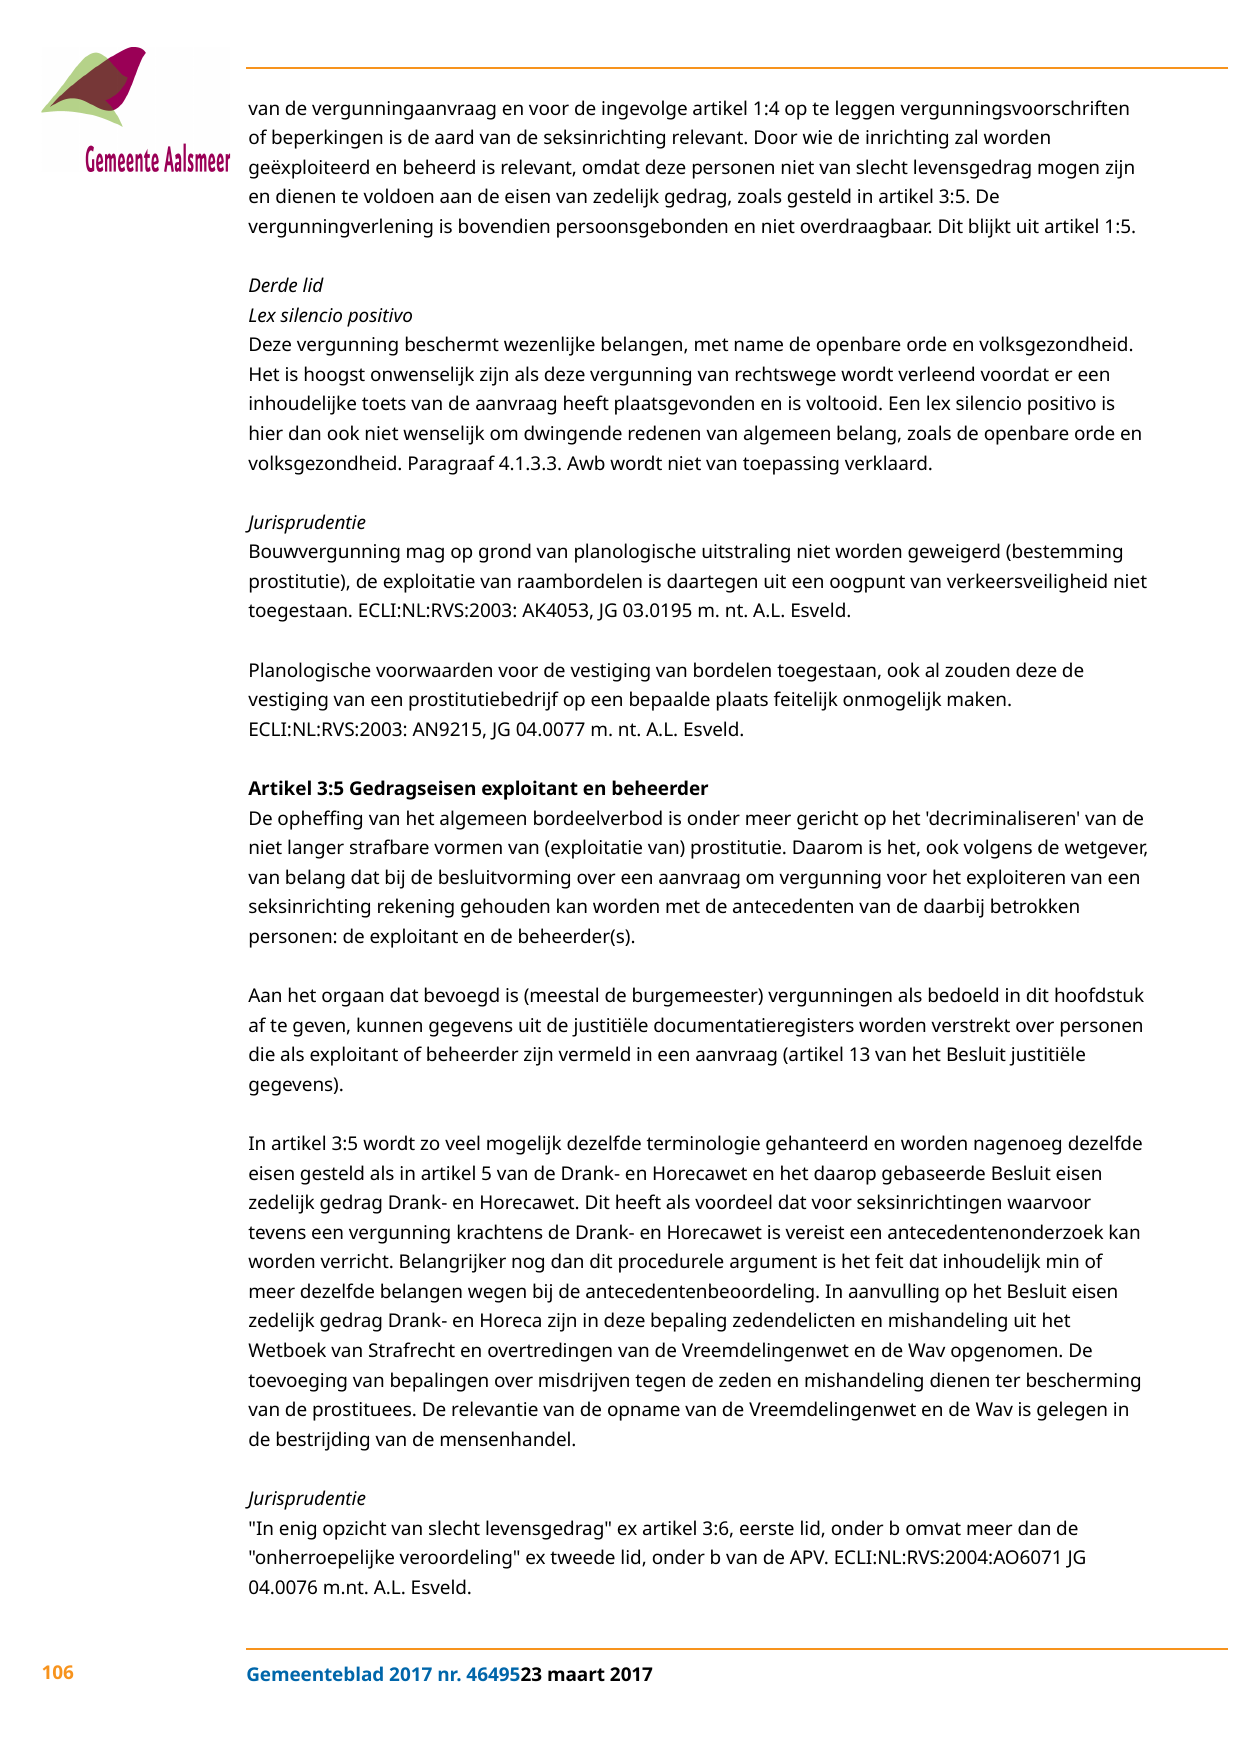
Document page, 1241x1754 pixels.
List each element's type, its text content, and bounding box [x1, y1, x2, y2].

text Jurisprudentie [248, 509, 1152, 535]
text De opheffing van het algemeen bordeelverbod is onder meer gericht op het 'decriminaliseren' van de niet langer strafbare vormen van (exploitatie van) prostitutie. Daarom is het, ook volgens de wetgever, van belang dat bij de besluitvorming over een aanvraag om vergunning voor het exploiteren van een seksinrichting rekening gehouden kan worden met de antecedenten van de daarbij betrokken personen: de exploitant en de beheerder(s). [248, 805, 1152, 949]
text Lex silencio positivo [248, 302, 1152, 328]
text Deze vergunning beschermt wezenlijke belangen, met name de openbare orde en volksgezondheid. Het is hoogst onwenselijk zijn als deze vergunning van rechtswege wordt verleend voordat er een inhoudelijke toets van de aanvraag heeft plaatsgevonden en is voltooid. Een lex silencio positivo is hier dan ook niet wenselijk om dwingende redenen van algemeen belang, zoals de openbare orde en volksgezondheid. Paragraaf 4.1.3.3. Awb wordt niet van toepassing verklaard. [248, 331, 1152, 476]
text Jurisprudentie [248, 1485, 1152, 1511]
text Derde lid [248, 272, 1152, 298]
picture [41, 47, 231, 172]
text van de vergunningaanvraag en voor de ingevolge artikel 1:4 op te leggen vergunningsvoorschriften of beperkingen is de aard van de seksinrichting relevant. Door wie de inrichting zal worden geëxploiteerd en beheerd is relevant, omdat deze personen niet van slecht levensgedrag mogen zijn en dienen te voldoen aan de eisen van zedelijk gedrag, zoals gesteld in artikel 3:5. De vergunningverlening is bovendien persoonsgebonden en niet overdraagbaar. Dit blijkt uit artikel 1:5. [248, 95, 1152, 239]
text Aan het orgaan dat bevoegd is (meestal de burgemeester) vergunningen als bedoeld in dit hoofdstuk af te geven, kunnen gegevens uit de justitiële documentatieregisters worden verstrekt over personen die als exploitant of beheerder zijn vermeld in een aanvraag (artikel 13 van het Besluit justitiële gegevens). [248, 982, 1152, 1097]
text Artikel 3:5 Gedragseisen exploitant en beheerder [248, 775, 1152, 801]
text Planologische voorwaarden voor de vestiging van bordelen toegestaan, ook al zouden deze de vestiging van een prostitutiebedrijf op een bepaalde plaats feitelijk onmogelijk maken. ECLI:NL:RVS:2003: AN9215, JG 04.0077 m. nt. A.L. Esveld. [248, 657, 1152, 742]
text Bouwvergunning mag op grond van planologische uitstraling niet worden geweigerd (bestemming prostitutie), de exploitatie van raambordelen is daartegen uit een oogpunt van verkeersveiligheid niet toegestaan. ECLI:NL:RVS:2003: AK4053, JG 03.0195 m. nt. A.L. Esveld. [248, 538, 1152, 623]
text "In enig opzicht van slecht levensgedrag" ex artikel 3:6, eerste lid, onder b omvat meer dan de "onherroepelijke veroordeling" ex tweede lid, onder b van de APV. ECLI:NL:RVS:2004:AO6071 JG 04.0076 m.nt. A.L. Esveld. [248, 1515, 1152, 1600]
text In artikel 3:5 wordt zo veel mogelijk dezelfde terminologie gehanteerd en worden nagenoeg dezelfde eisen gesteld als in artikel 5 van de Drank- en Horecawet en het daarop gebaseerde Besluit eisen zedelijk gedrag Drank- en Horecawet. Dit heeft als voordeel dat voor seksinrichtingen waarvoor tevens een vergunning krachtens de Drank- en Horecawet is vereist een antecedentenonderzoek kan worden verricht. Belangrijker nog dan dit procedurele argument is het feit dat inhoudelijk min of meer dezelfde belangen wegen bij de antecedentenbeoordeling. In aanvulling op het Besluit eisen zedelijk gedrag Drank- en Horeca zijn in deze bepaling zedendelicten en mishandeling uit het Wetboek van Strafrecht en overtredingen van de Vreemdelingenwet en de Wav opgenomen. De toevoeging van bepalingen over misdrijven tegen de zeden en mishandeling dienen ter bescherming van de prostituees. De relevantie van de opname van de Vreemdelingenwet en de Wav is gelegen in de bestrijding van de mensenhandel. [248, 1130, 1152, 1452]
